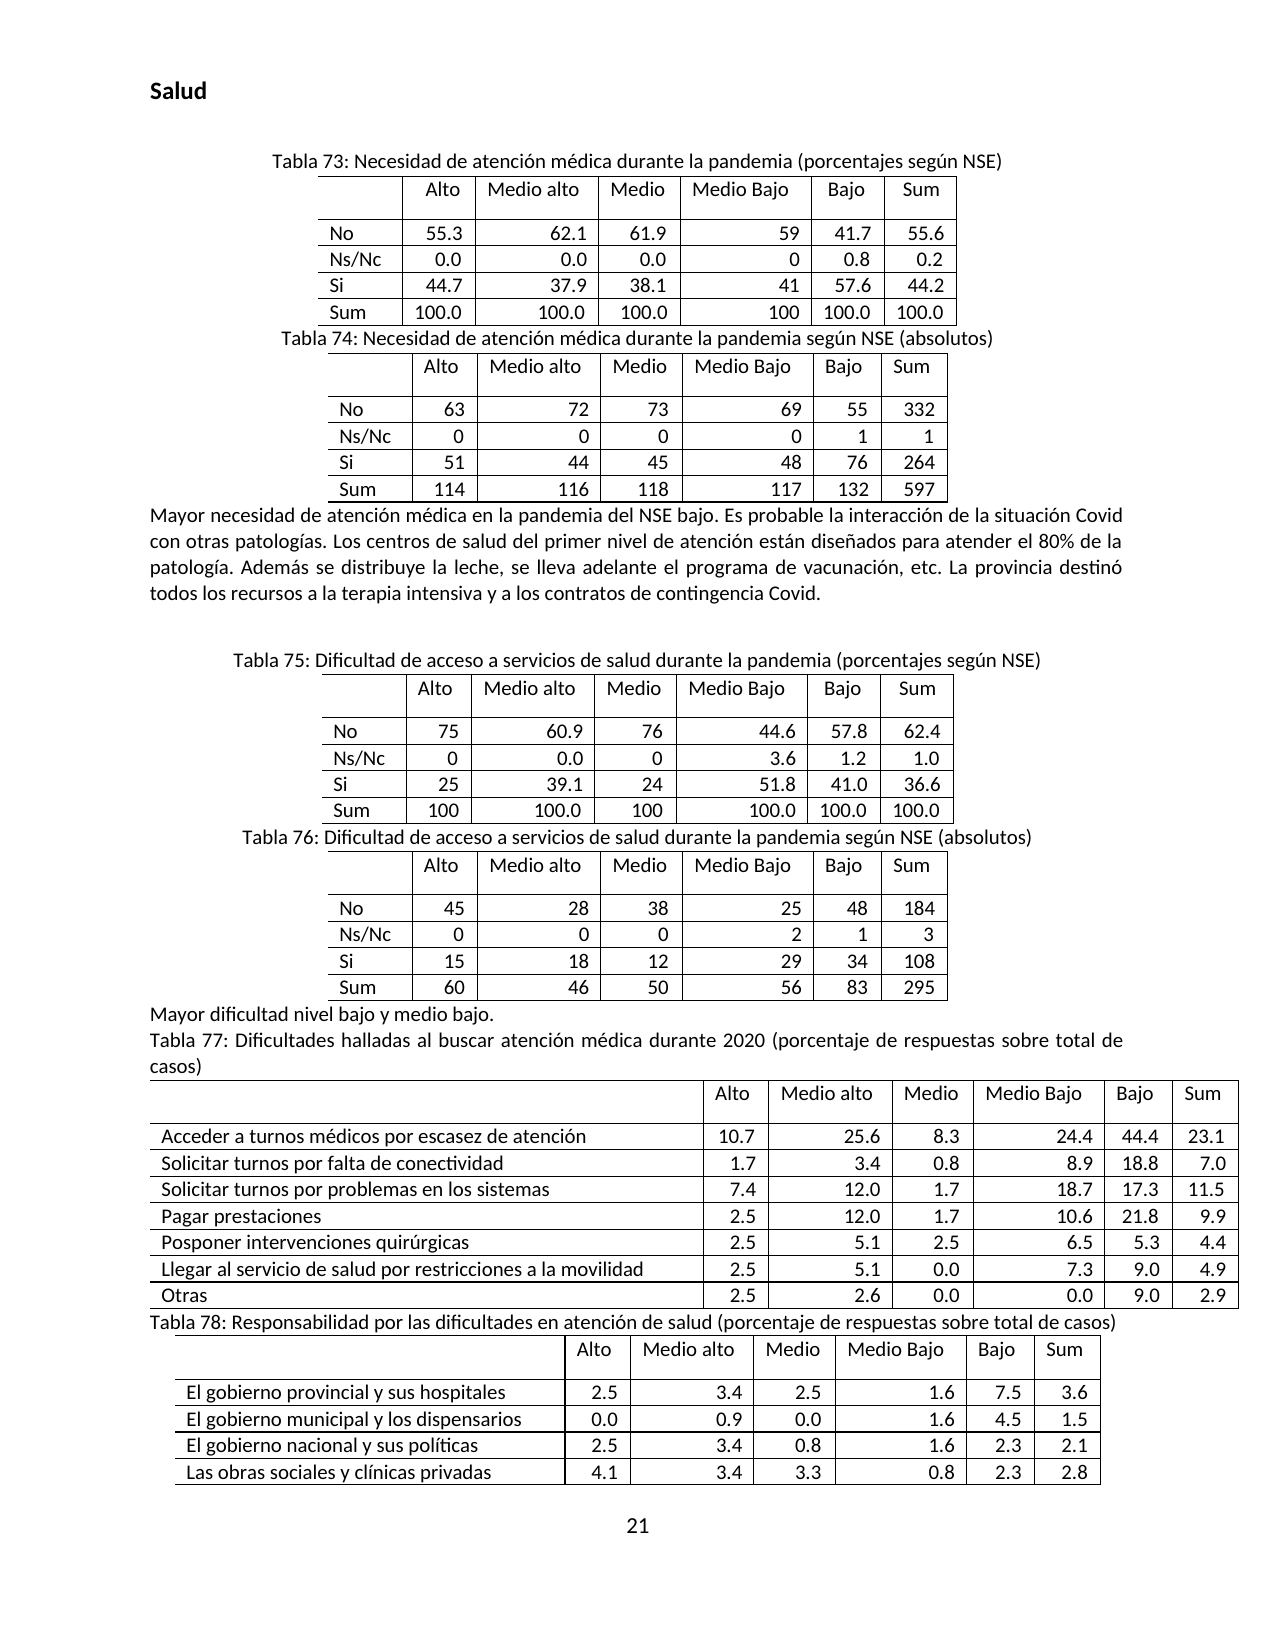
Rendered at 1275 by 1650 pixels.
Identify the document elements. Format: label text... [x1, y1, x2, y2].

table_cell 2.5 [893, 1230, 973, 1255]
table_cell 23.1 [1173, 1124, 1238, 1149]
table_cell 50 [601, 975, 682, 1000]
table_cell 57.8 [808, 718, 880, 744]
table_cell 0 [478, 922, 600, 947]
table_cell 73 [601, 397, 682, 422]
table_header Medio [601, 852, 682, 894]
table_cell 2.5 [754, 1380, 835, 1405]
table_cell 36.6 [881, 771, 953, 797]
table_cell 0 [683, 423, 813, 448]
table_cell 0.0 [566, 1406, 630, 1431]
table_cell 11.5 [1173, 1177, 1238, 1202]
table_cell 332 [882, 397, 947, 422]
table_cell 2.5 [704, 1283, 768, 1308]
table_cell El gobierno nacional y sus políticas [175, 1433, 564, 1458]
table_cell 46 [478, 975, 600, 1000]
table_cell 1.7 [893, 1177, 973, 1202]
table_cell 0.0 [599, 246, 680, 272]
table_cell 116 [478, 476, 600, 501]
table_cell 0.0 [754, 1406, 835, 1431]
table_cell El gobierno municipal y los dispensarios [175, 1406, 564, 1431]
table_cell 4.9 [1173, 1256, 1238, 1281]
table_cell 114 [413, 476, 477, 501]
table_header Medio [595, 675, 676, 717]
table_cell 3.6 [1035, 1380, 1100, 1405]
table_cell 2.1 [1035, 1433, 1100, 1458]
table_cell Sum [328, 476, 412, 501]
table_cell 44.7 [403, 273, 475, 298]
table_cell 7.5 [967, 1380, 1034, 1405]
table_cell 0 [601, 922, 682, 947]
table_header Sum [882, 852, 947, 894]
table_header Sum [881, 675, 953, 717]
table_cell 295 [882, 975, 947, 1000]
table_header Medio [599, 177, 680, 219]
table_cell 0 [601, 423, 682, 448]
table_cell 0.0 [893, 1283, 973, 1308]
table_cell 6.5 [974, 1230, 1104, 1255]
table_cell 100.0 [881, 798, 953, 823]
table_header Alto [413, 852, 477, 894]
table_cell 2.3 [967, 1459, 1034, 1484]
table_cell 0 [681, 246, 811, 272]
table_cell 59 [681, 220, 811, 245]
table_cell 1 [814, 922, 881, 947]
table_cell 0 [413, 922, 477, 947]
table_header Medio alto [472, 675, 594, 717]
table_header [322, 675, 406, 717]
text Mayor dificultad nivel bajo y medio bajo. [149, 1001, 1125, 1026]
table_cell 44.4 [1105, 1124, 1172, 1149]
table_cell 29 [683, 948, 813, 973]
table_header Medio Bajo [974, 1081, 1104, 1123]
table_cell Sum [328, 975, 412, 1000]
table_cell 45 [413, 895, 477, 921]
table_cell 38.1 [599, 273, 680, 298]
table_cell 1 [814, 423, 881, 448]
table_cell 76 [814, 450, 881, 475]
table_cell 24 [595, 771, 676, 797]
table_header Medio [893, 1081, 973, 1123]
table_header [150, 1081, 703, 1123]
table_cell Sum [322, 798, 406, 823]
table_header [175, 1336, 564, 1378]
table_cell 24.4 [974, 1124, 1104, 1149]
text Tabla 77: Dificultades halladas al buscar atención médica durante 2020 (porcentaje de respuestas sobre total de casos) [149, 1027, 1125, 1079]
table_cell 0.0 [476, 246, 598, 272]
table_cell Sum [318, 299, 402, 324]
table_cell 48 [814, 895, 881, 921]
table_cell 0.0 [893, 1256, 973, 1281]
table_header Sum [1035, 1336, 1100, 1378]
table_header Medio Bajo [677, 675, 807, 717]
table_cell 0.0 [974, 1283, 1104, 1308]
table_cell Acceder a turnos médicos por escasez de atención [150, 1124, 703, 1149]
table_cell 3.4 [631, 1380, 753, 1405]
table_cell 7.0 [1173, 1150, 1238, 1176]
text Tabla 75: Dificultad de acceso a servicios de salud durante la pandemia (porcentajes según NSE) [150, 647, 1125, 673]
table_cell 0 [413, 423, 477, 448]
table_cell 0.8 [812, 246, 884, 272]
table_cell 1 [882, 423, 947, 448]
table_cell Si [318, 273, 402, 298]
table_cell 39.1 [472, 771, 594, 797]
table_cell 2.5 [704, 1256, 768, 1281]
table_cell 3.3 [754, 1459, 835, 1484]
table_cell 69 [683, 397, 813, 422]
table_cell 4.5 [967, 1406, 1034, 1431]
table_cell 100 [595, 798, 676, 823]
table_cell 1.5 [1035, 1406, 1100, 1431]
table_cell 51 [413, 450, 477, 475]
table_cell 2.9 [1173, 1283, 1238, 1308]
table_header Medio Bajo [683, 852, 813, 894]
table_header Medio Bajo [836, 1336, 966, 1378]
table_cell Otras [150, 1283, 703, 1308]
table_cell 108 [882, 948, 947, 973]
table_cell 264 [882, 450, 947, 475]
table_cell 4.4 [1173, 1230, 1238, 1255]
table_cell 56 [683, 975, 813, 1000]
table_cell Ns/Nc [328, 423, 412, 448]
table_header Bajo [808, 675, 880, 717]
table_cell 117 [683, 476, 813, 501]
table_cell 100.0 [599, 299, 680, 324]
table_cell No [318, 220, 402, 245]
table_header Medio Bajo [683, 354, 813, 396]
table_cell 55.6 [885, 220, 956, 245]
subtitle Salud [149, 75, 1125, 106]
table_cell 0.0 [403, 246, 475, 272]
table_cell 38 [601, 895, 682, 921]
table_header Alto [403, 177, 475, 219]
table_cell 12.0 [769, 1177, 892, 1202]
table_cell 0.0 [472, 745, 594, 770]
table_cell 25.6 [769, 1124, 892, 1149]
table_cell 597 [882, 476, 947, 501]
table_cell 83 [814, 975, 881, 1000]
table_cell Solicitar turnos por problemas en los sistemas [150, 1177, 703, 1202]
table_cell 3.6 [677, 745, 807, 770]
table_cell 1.2 [808, 745, 880, 770]
table_cell 45 [601, 450, 682, 475]
table_header Medio alto [478, 852, 600, 894]
table_cell 5.3 [1105, 1230, 1172, 1255]
table_cell 72 [478, 397, 600, 422]
table_header Bajo [814, 852, 881, 894]
table_cell 60.9 [472, 718, 594, 744]
table_cell Si [328, 450, 412, 475]
table_cell 100 [407, 798, 471, 823]
table_cell 100.0 [476, 299, 598, 324]
table_cell 17.3 [1105, 1177, 1172, 1202]
text Tabla 73: Necesidad de atención médica durante la pandemia (porcentajes según NSE) [150, 149, 1125, 174]
table_cell 25 [407, 771, 471, 797]
table_cell 41.7 [812, 220, 884, 245]
table_cell 184 [882, 895, 947, 921]
table_cell 9.9 [1173, 1203, 1238, 1228]
table_cell 100.0 [808, 798, 880, 823]
table_header Alto [566, 1336, 630, 1378]
table_cell 1.6 [836, 1406, 966, 1431]
table_cell 3 [882, 922, 947, 947]
table_header [318, 177, 402, 219]
table_cell 18 [478, 948, 600, 973]
table_cell 57.6 [812, 273, 884, 298]
table_header Medio alto [769, 1081, 892, 1123]
table_cell 1.6 [836, 1380, 966, 1405]
text Tabla 76: Dificultad de acceso a servicios de salud durante la pandemia según NSE (absolutos) [150, 824, 1125, 849]
table_cell 2.5 [566, 1433, 630, 1458]
table_cell Si [322, 771, 406, 797]
table_header Medio alto [478, 354, 600, 396]
table_cell No [322, 718, 406, 744]
table_cell 5.1 [769, 1230, 892, 1255]
table_cell 37.9 [476, 273, 598, 298]
text Tabla 78: Responsabilidad por las dificultades en atención de salud (porcentaje de respuestas sobre total de casos) [149, 1309, 1125, 1334]
table_cell 15 [413, 948, 477, 973]
table_cell 0.8 [754, 1433, 835, 1458]
table_header Medio [601, 354, 682, 396]
table_cell 100.0 [472, 798, 594, 823]
table_cell 0 [478, 423, 600, 448]
table_header Alto [704, 1081, 768, 1123]
table_cell 100.0 [403, 299, 475, 324]
table_cell Ns/Nc [328, 922, 412, 947]
table_header Sum [882, 354, 947, 396]
table_cell 132 [814, 476, 881, 501]
table_cell 10.7 [704, 1124, 768, 1149]
table_cell 55 [814, 397, 881, 422]
table_cell No [328, 895, 412, 921]
table_cell 3.4 [769, 1150, 892, 1176]
table_cell 118 [601, 476, 682, 501]
table_cell 2 [683, 922, 813, 947]
table_cell Si [328, 948, 412, 973]
table_header Bajo [967, 1336, 1034, 1378]
table_cell 18.8 [1105, 1150, 1172, 1176]
table_cell 63 [413, 397, 477, 422]
table_cell 28 [478, 895, 600, 921]
table_cell 61.9 [599, 220, 680, 245]
table_cell 100.0 [812, 299, 884, 324]
table_cell 8.3 [893, 1124, 973, 1149]
table_cell 5.1 [769, 1256, 892, 1281]
table_cell 0.8 [836, 1459, 966, 1484]
table_header Bajo [814, 354, 881, 396]
table_cell 1.7 [704, 1150, 768, 1176]
table_cell Solicitar turnos por falta de conectividad [150, 1150, 703, 1176]
table_cell 75 [407, 718, 471, 744]
table_cell 0.2 [885, 246, 956, 272]
table_cell 62.4 [881, 718, 953, 744]
table_cell 48 [683, 450, 813, 475]
table_cell 1.6 [836, 1433, 966, 1458]
table_header Alto [413, 354, 477, 396]
table_cell 18.7 [974, 1177, 1104, 1202]
table_cell 8.9 [974, 1150, 1104, 1176]
table_header Medio [754, 1336, 835, 1378]
table_cell 51.8 [677, 771, 807, 797]
table_cell 12 [601, 948, 682, 973]
table_cell No [328, 397, 412, 422]
table_cell 2.5 [704, 1203, 768, 1228]
table_cell Las obras sociales y clínicas privadas [175, 1459, 564, 1484]
table_header Alto [407, 675, 471, 717]
table_cell 44.6 [677, 718, 807, 744]
table_cell 0.8 [893, 1150, 973, 1176]
table_cell 41.0 [808, 771, 880, 797]
table_cell 3.4 [631, 1459, 753, 1484]
table_cell Ns/Nc [318, 246, 402, 272]
table_cell 4.1 [566, 1459, 630, 1484]
table_cell Posponer intervenciones quirúrgicas [150, 1230, 703, 1255]
table_header Medio Bajo [681, 177, 811, 219]
table_cell 100 [681, 299, 811, 324]
table_cell 2.3 [967, 1433, 1034, 1458]
table_cell 2.6 [769, 1283, 892, 1308]
table_header Bajo [1105, 1081, 1172, 1123]
table_cell 44.2 [885, 273, 956, 298]
table_cell 1.0 [881, 745, 953, 770]
table_cell 100.0 [677, 798, 807, 823]
table_header Bajo [812, 177, 884, 219]
table_header [328, 852, 412, 894]
table_cell 55.3 [403, 220, 475, 245]
table_header Sum [885, 177, 956, 219]
table_cell 76 [595, 718, 676, 744]
table_header Sum [1173, 1081, 1238, 1123]
table_cell 2.8 [1035, 1459, 1100, 1484]
table_cell 1.7 [893, 1203, 973, 1228]
text Mayor necesidad de atención médica en la pandemia del NSE bajo. Es probable la interacción de la situación Covid con otras patologías. Los centros de salud del primer nivel de atención están diseñados para atender el 80% de la patología. Además se distribuye la leche, se lleva adelante el programa de vacunación, etc. La provincia destinó todos los recursos a la terapia intensiva y a los contratos de contingencia Covid. [149, 502, 1125, 605]
table_header [328, 354, 412, 396]
table_cell 2.5 [704, 1230, 768, 1255]
table_cell 2.5 [566, 1380, 630, 1405]
table_cell 21.8 [1105, 1203, 1172, 1228]
table_cell 0.9 [631, 1406, 753, 1431]
table_cell 9.0 [1105, 1256, 1172, 1281]
text Tabla 74: Necesidad de atención médica durante la pandemia según NSE (absolutos) [150, 326, 1125, 351]
table_cell El gobierno provincial y sus hospitales [175, 1380, 564, 1405]
table_cell 62.1 [476, 220, 598, 245]
table_header Medio alto [476, 177, 598, 219]
table_cell 10.6 [974, 1203, 1104, 1228]
table_cell 0 [595, 745, 676, 770]
table_cell 60 [413, 975, 477, 1000]
table_cell 7.3 [974, 1256, 1104, 1281]
table_cell 9.0 [1105, 1283, 1172, 1308]
table_cell 12.0 [769, 1203, 892, 1228]
table_header Medio alto [631, 1336, 753, 1378]
table_cell 34 [814, 948, 881, 973]
table_cell 25 [683, 895, 813, 921]
table_cell Llegar al servicio de salud por restricciones a la movilidad [150, 1256, 703, 1281]
table_cell 3.4 [631, 1433, 753, 1458]
table_cell Ns/Nc [322, 745, 406, 770]
table_cell 0 [407, 745, 471, 770]
table_cell 44 [478, 450, 600, 475]
table_cell 7.4 [704, 1177, 768, 1202]
table_cell 100.0 [885, 299, 956, 324]
table_cell 41 [681, 273, 811, 298]
table_cell Pagar prestaciones [150, 1203, 703, 1228]
